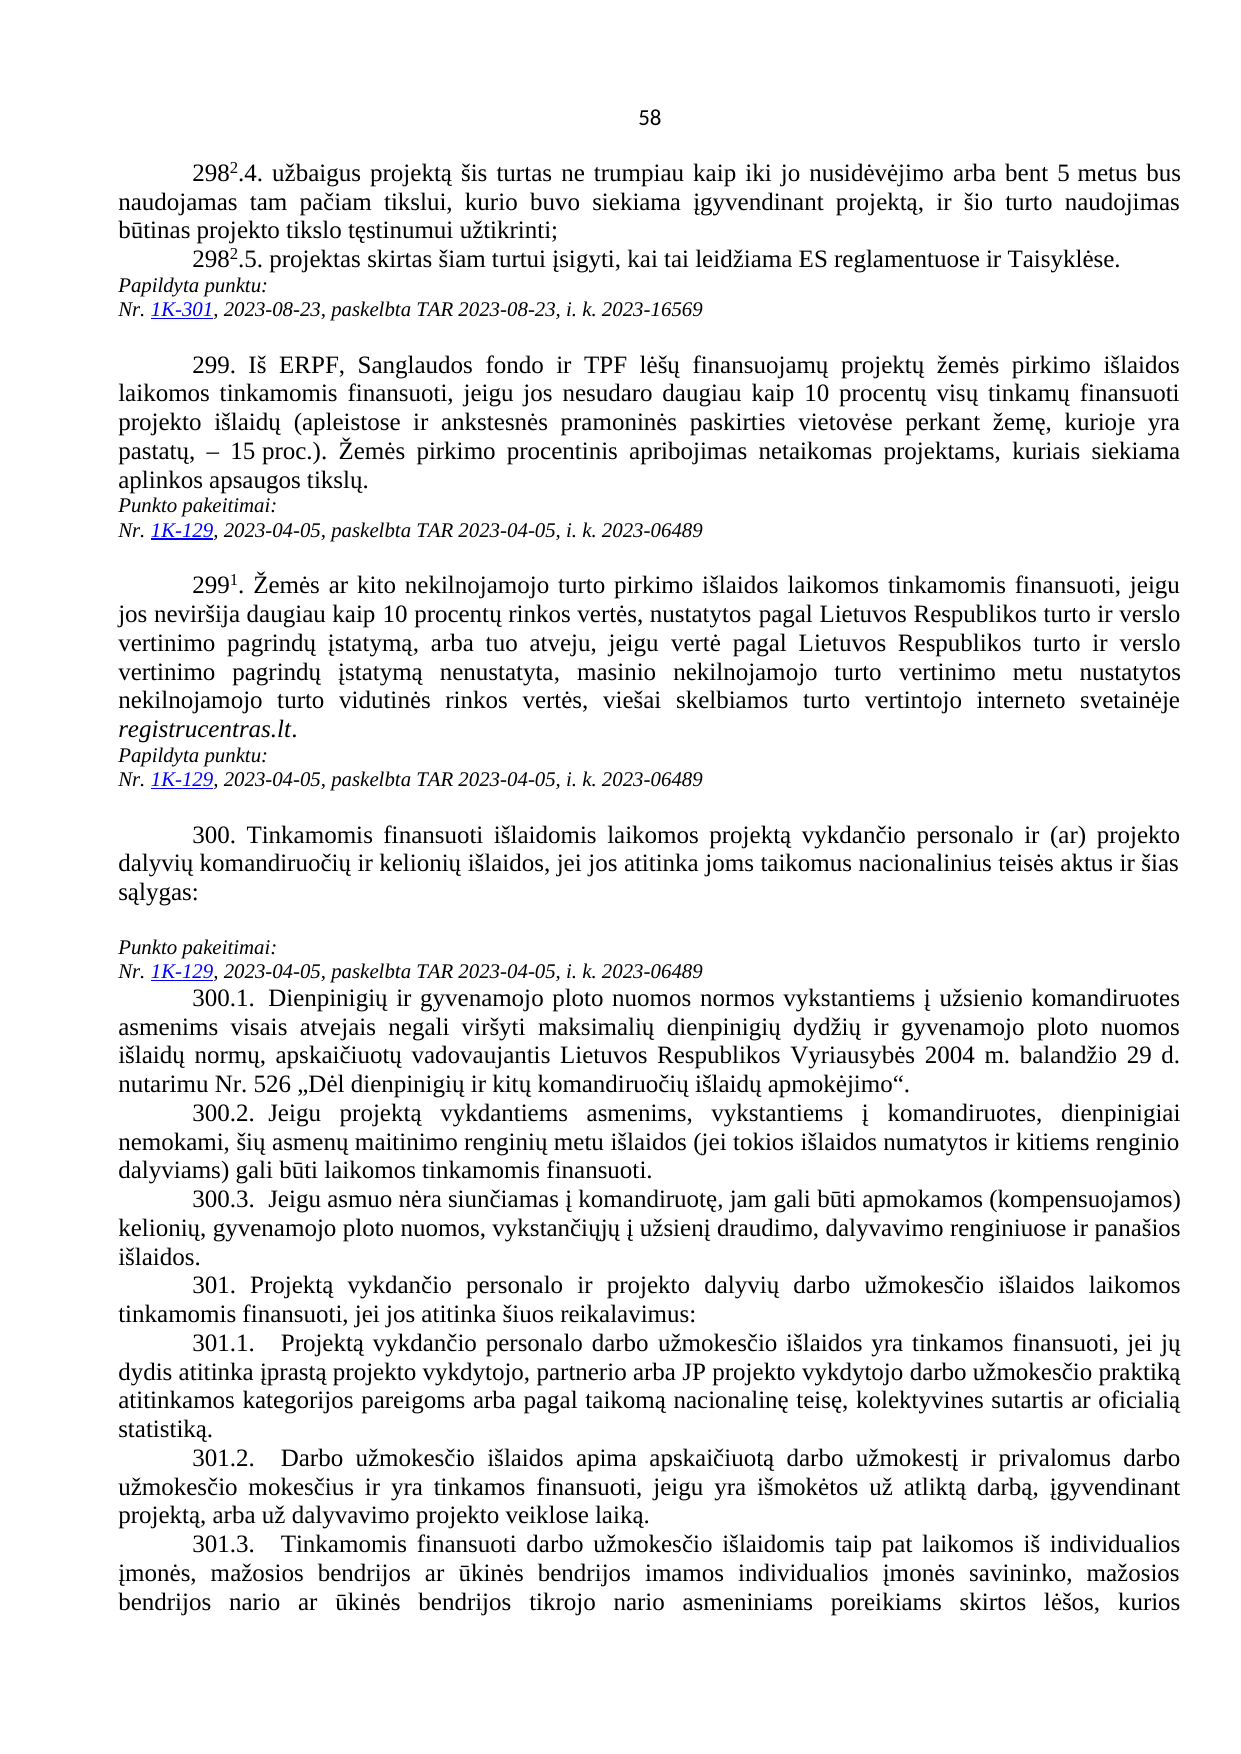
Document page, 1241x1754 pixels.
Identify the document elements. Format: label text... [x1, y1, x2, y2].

text Punkto pakeitimai: [118, 493, 1181, 517]
text 301.1. Projektą vykdančio personalo darbo užmokesčio išlaidos yra tinkamos finansuoti, jei jų dydis atitinka įprastą projekto vykdytojo, partnerio arba JP projekto vykdytojo darbo užmokesčio praktiką atitinkamos kategorijos pareigoms arba pagal taikomą nacionalinę teisę, kolektyvines sutartis ar oficialią statistiką. [118, 1328, 1181, 1443]
text 301. Projektą vykdančio personalo ir projekto dalyvių darbo užmokesčio išlaidos laikomos tinkamomis finansuoti, jei jos atitinka šiuos reikalavimus: [118, 1270, 1181, 1328]
text 301.3. Tinkamomis finansuoti darbo užmokesčio išlaidomis taip pat laikomos iš individualios įmonės, mažosios bendrijos ar ūkinės bendrijos imamos individualios įmonės savininko, mažosios bendrijos nario ar ūkinės bendrijos tikrojo nario asmeniniams poreikiams skirtos lėšos, kurios [118, 1529, 1181, 1615]
text Nr. 1K-129, 2023-04-05, paskelbta TAR 2023-04-05, i. k. 2023-06489 [118, 517, 1181, 542]
text 300.1. Dienpinigių ir gyvenamojo ploto nuomos normos vykstantiems į užsienio komandiruotes asmenims visais atvejais negali viršyti maksimalių dienpinigių dydžių ir gyvenamojo ploto nuomos išlaidų normų, apskaičiuotų vadovaujantis Lietuvos Respublikos Vyriausybės 2004 m. balandžio 29 d. nutarimu Nr. 526 „Dėl dienpinigių ir kitų komandiruočių išlaidų apmokėjimo“. [118, 983, 1181, 1098]
text Nr. 1K-129, 2023-04-05, paskelbta TAR 2023-04-05, i. k. 2023-06489 [118, 767, 1181, 791]
text 299. Iš ERPF, Sanglaudos fondo ir TPF lėšų finansuojamų projektų žemės pirkimo išlaidos laikomos tinkamomis finansuoti, jeigu jos nesudaro daugiau kaip 10 procentų visų tinkamų finansuoti projekto išlaidų (apleistose ir ankstesnės pramoninės paskirties vietovėse perkant žemę, kurioje yra pastatų, – 15 proc.). Žemės pirkimo procentinis apribojimas netaikomas projektams, kuriais siekiama aplinkos apsaugos tikslų. [118, 350, 1181, 493]
text Nr. 1K-129, 2023-04-05, paskelbta TAR 2023-04-05, i. k. 2023-06489 [118, 959, 1181, 983]
text 300.3. Jeigu asmuo nėra siunčiamas į komandiruotę, jam gali būti apmokamos (kompensuojamos) kelionių, gyvenamojo ploto nuomos, vykstančiųjų į užsienį draudimo, dalyvavimo renginiuose ir panašios išlaidos. [118, 1184, 1181, 1270]
text Papildyta punktu: [118, 273, 1181, 297]
text 300.2. Jeigu projektą vykdantiems asmenims, vykstantiems į komandiruotes, dienpinigiai nemokami, šių asmenų maitinimo renginių metu išlaidos (jei tokios išlaidos numatytos ir kitiems renginio dalyviams) gali būti laikomos tinkamomis finansuoti. [118, 1098, 1181, 1184]
text 300. Tinkamomis finansuoti išlaidomis laikomos projektą vykdančio personalo ir (ar) projekto dalyvių komandiruočių ir kelionių išlaidos, jei jos atitinka joms taikomus nacionalinius teisės aktus ir šias sąlygas: [118, 820, 1181, 906]
text Papildyta punktu: [118, 743, 1181, 767]
text Nr. 1K-301, 2023-08-23, paskelbta TAR 2023-08-23, i. k. 2023-16569 [118, 297, 1181, 321]
text 2991. Žemės ar kito nekilnojamojo turto pirkimo išlaidos laikomos tinkamomis finansuoti, jeigu jos neviršija daugiau kaip 10 procentų rinkos vertės, nustatytos pagal Lietuvos Respublikos turto ir verslo vertinimo pagrindų įstatymą, arba tuo atveju, jeigu vertė pagal Lietuvos Respublikos turto ir verslo vertinimo pagrindų įstatymą nenustatyta, masinio nekilnojamojo turto vertinimo metu nustatytos nekilnojamojo turto vidutinės rinkos vertės, viešai skelbiamos turto vertintojo interneto svetainėje registrucentras.lt. [118, 570, 1181, 743]
text Punkto pakeitimai: [118, 935, 1181, 959]
text 2982.5. projektas skirtas šiam turtui įsigyti, kai tai leidžiama ES reglamentuose ir Taisyklėse. [118, 244, 1181, 273]
text 301.2. Darbo užmokesčio išlaidos apima apskaičiuotą darbo užmokestį ir privalomus darbo užmokesčio mokesčius ir yra tinkamos finansuoti, jeigu yra išmokėtos už atliktą darbą, įgyvendinant projektą, arba už dalyvavimo projekto veiklose laiką. [118, 1443, 1181, 1529]
text 2982.4. užbaigus projektą šis turtas ne trumpiau kaip iki jo nusidėvėjimo arba bent 5 metus bus naudojamas tam pačiam tikslui, kurio buvo siekiama įgyvendinant projektą, ir šio turto naudojimas būtinas projekto tikslo tęstinumui užtikrinti; [118, 158, 1181, 244]
